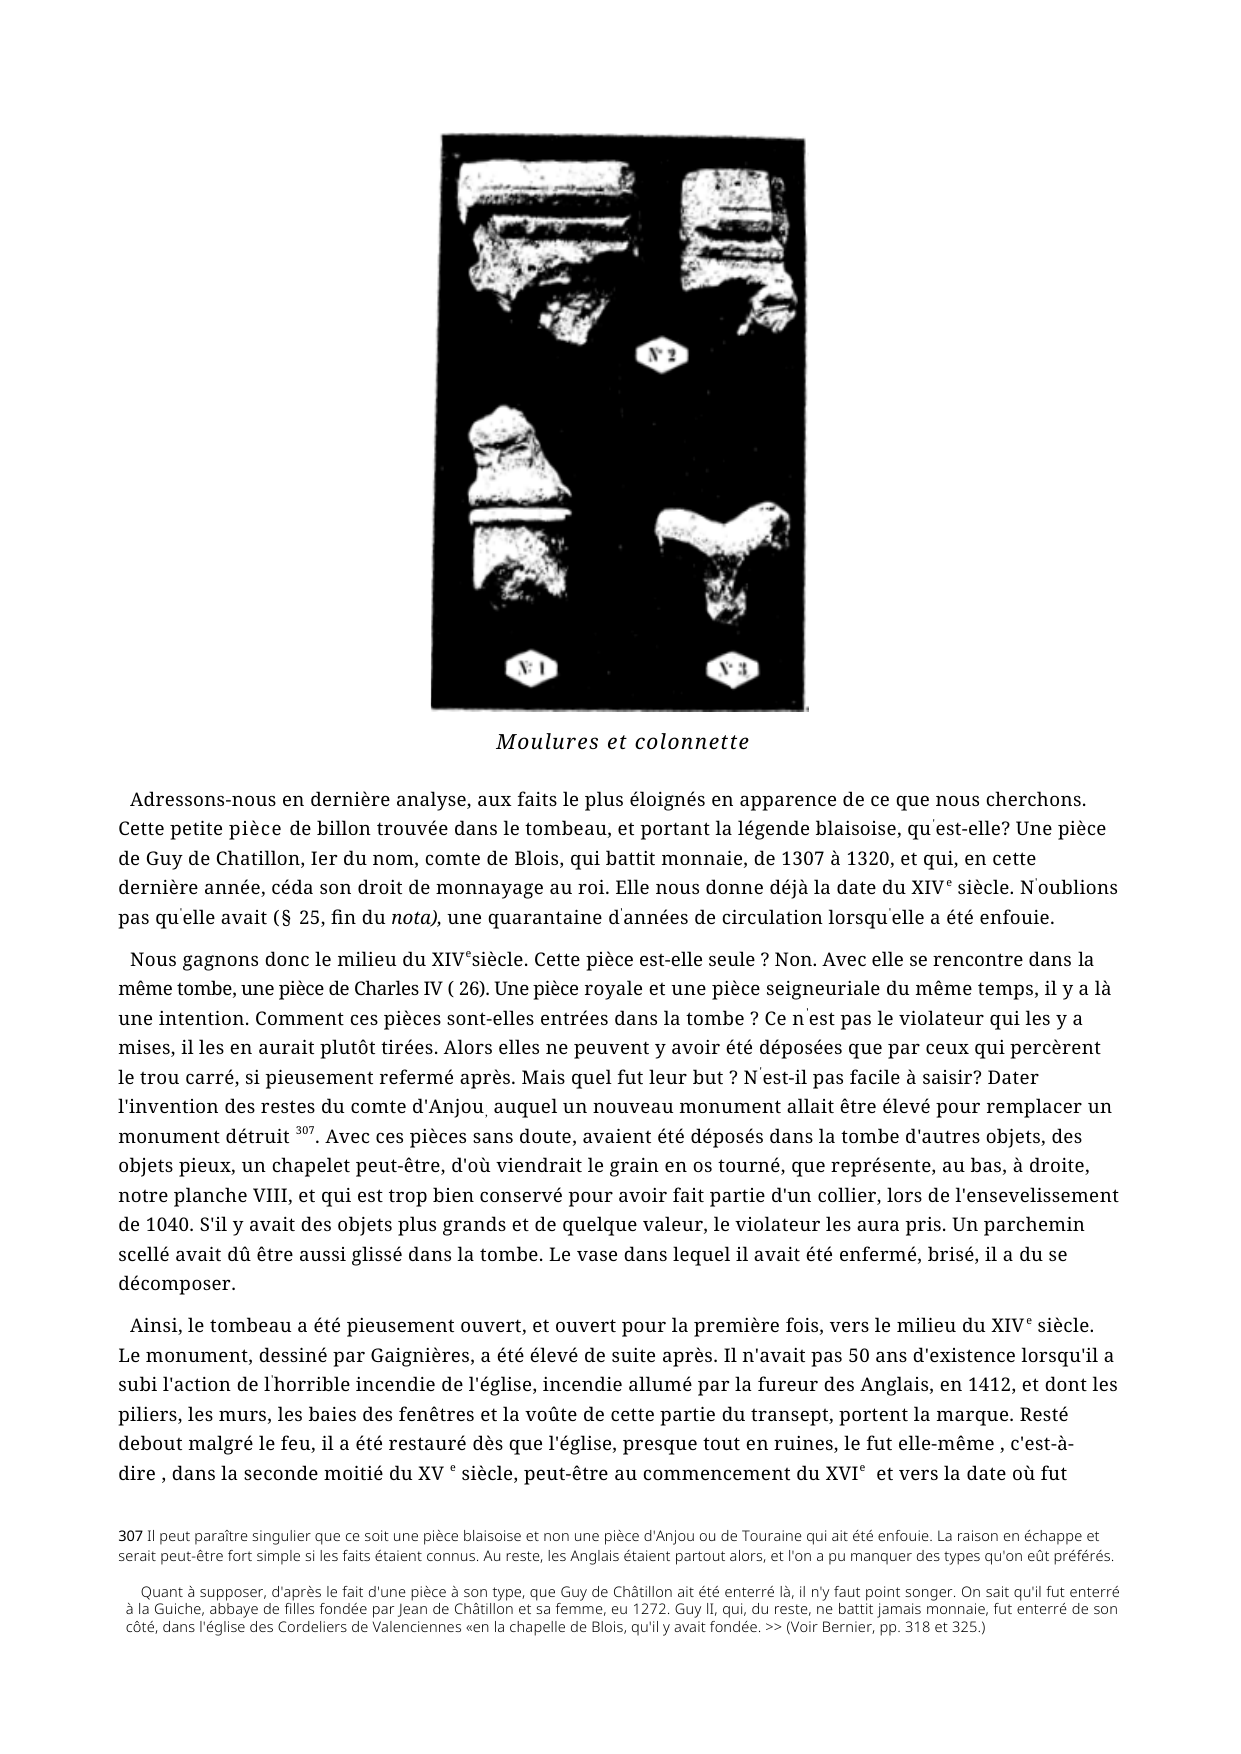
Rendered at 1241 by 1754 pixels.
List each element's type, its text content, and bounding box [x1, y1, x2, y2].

text Quant à supposer, d'après le fait d'une pièce à son type, que Guy de Châtillon ait été enterré là, il n'y faut point songer. On sait qu'il fut enterré à la Guiche, abbaye de filles fondée par Jean de Châtillon et sa femme, eu 1272. Guy lI, qui, du reste, ne battit jamais monnaie, fut enterré de son côté, dans l'église des Cordeliers de Valenciennes «en la chapelle de Blois, qu'il y avait fondée. >> (Voir Bernier, pp. 318 et 325.) [126, 1583, 1122, 1636]
text Ainsi, le tombeau a été pieusement ouvert, et ouvert pour la première fois, vers le milieu du XIVe siècle. Le monument, dessiné par Gaignières, a été élevé de suite après. Il n'avait pas 50 ans d'existence lorsqu'il a subi l'action de l'horrible incendie de l'église, incendie allumé par la fureur des Anglais, en 1412, et dont les piliers, les murs, les baies des fenêtres et la voûte de cette partie du transept, portent la marque. Resté debout malgré le feu, il a été restauré dès que l'église, presque tout en ruines, le fut elle-même , c'est-à-dire , dans la seconde moitié du XV e siècle, peut-être au commencement du XVIe et vers la date où fut [118, 1308, 1122, 1485]
text Nous gagnons donc le milieu du XIVesiècle. Cette pièce est-elle seule ? Non. Avec elle se rencontre dans la même tombe, une pièce de Charles IV ( 26). Une pièce royale et une pièce seigneuriale du même temps, il y a là une intention. Comment ces pièces sont-elles entrées dans la tombe ? Ce n'est pas le violateur qui les y a mises, il les en aurait plutôt tirées. Alors elles ne peuvent y avoir été déposées que par ceux qui percèrent le trou carré, si pieusement refermé après. Mais quel fut leur but ? N'est-il pas facile à saisir? Dater l'invention des restes du comte d'Anjou, auquel un nouveau monument allait être élevé pour remplacer un monument détruit . Avec ces pièces sans doute, avaient été déposés dans la tombe d'autres objets, des objets pieux, un chapelet peut-être, d'où viendrait le grain en os tourné, que représente, au bas, à droite, notre planche VIII, et qui est trop bien conservé pour avoir fait partie d'un collier, lors de l'ensevelissement de 1040. S'il y avait des objets plus grands et de quelque valeur, le violateur les aura pris. Un parchemin scellé avait dû être aussi glissé dans la tombe. Le vase dans lequel il avait été enfermé, brisé, il a du se décomposer. [118, 942, 1122, 1296]
text Il peut paraître singulier que ce soit une pièce blaisoise et non une pièce d'Anjou ou de Touraine qui ait été enfouie. La raison en échappe et serait peut-être fort simple si les faits étaient connus. Au reste, les Anglais étaient partout alors, et l'on a pu manquer des types qu'on eût préférés. [118, 1526, 1122, 1566]
table_cell Moulures et colonnette [118, 726, 1122, 760]
text Adressons-nous en dernière analyse, aux faits le plus éloignés en apparence de ce que nous cherchons. Cette petite pièce de billon trouvée dans le tombeau, et portant la légende blaisoise, qu'est-elle? Une pièce de Guy de Chatillon, Ier du nom, comte de Blois, qui battit monnaie, de 1307 à 1320, et qui, en cette dernière année, céda son droit de monnayage au roi. Elle nous donne déjà la date du XIVe siècle. N'oublions pas qu'elle avait (§ 25, fin du nota), une quarantaine d'années de circulation lorsqu'elle a été enfouie. [118, 782, 1122, 930]
table_header [118, 118, 1122, 726]
